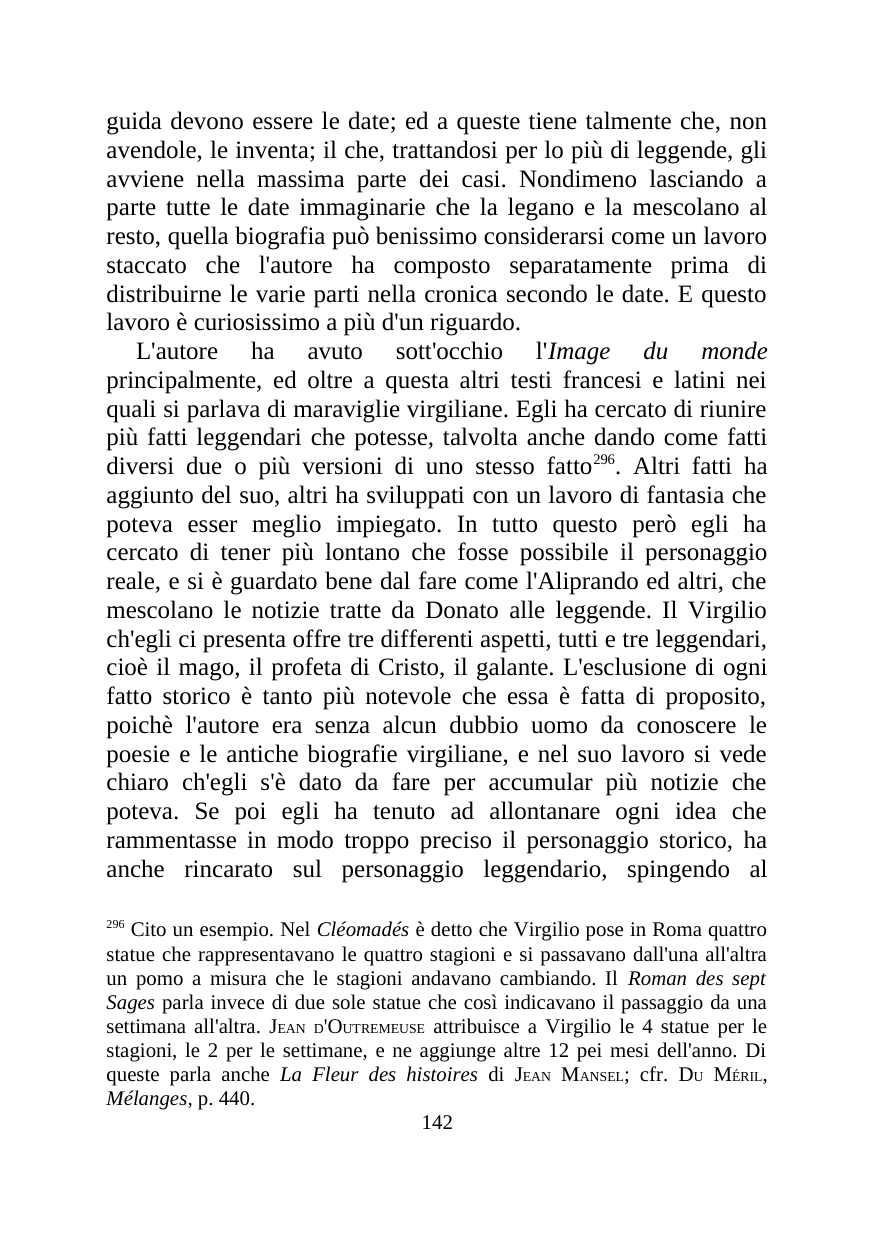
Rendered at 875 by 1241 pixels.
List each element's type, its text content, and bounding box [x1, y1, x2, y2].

text guida devono essere le date; ed a queste tiene talmente che, non avendole, le inventa; il che, trattandosi per lo più di leggende, gli avviene nella massima parte dei casi. Nondimeno lasciando a parte tutte le date immaginarie che la legano e la mescolano al resto, quella biografia può benissimo considerarsi come un lavoro staccato che l'autore ha composto separatamente prima di distribuirne le varie parti nella cronica secondo le date. E questo lavoro è curiosissimo a più d'un riguardo. [106, 106, 768, 336]
text Cito un esempio. Nel Cléomadés è detto che Virgilio pose in Roma quattro statue che rappresentavano le quattro stagioni e si passavano dall'una all'altra un pomo a misura che le stagioni andavano cambiando. Il Roman des sept Sages parla invece di due sole statue che così indicavano il passaggio da una settimana all'altra. Jean d'Outremeuse attribuisce a Virgilio le 4 statue per le stagioni, le 2 per le settimane, e ne aggiunge altre 12 pei mesi dell'anno. Di queste parla anche La Fleur des histoires di Jean Mansel; cfr. Du Méril, Mélanges, p. 440. [106, 917, 768, 1110]
text L'autore ha avuto sott'occhio l'Image du monde principalmente, ed oltre a questa altri testi francesi e latini nei quali si parlava di maraviglie virgiliane. Egli ha cercato di riunire più fatti leggendari che potesse, talvolta anche dando come fatti diversi due o più versioni di uno stesso fatto. Altri fatti ha aggiunto del suo, altri ha sviluppati con un lavoro di fantasia che poteva esser meglio impiegato. In tutto questo però egli ha cercato di tener più lontano che fosse possibile il personaggio reale, e si è guardato bene dal fare come l'Aliprando ed altri, che mescolano le notizie tratte da Donato alle leggende. Il Virgilio ch'egli ci presenta offre tre differenti aspetti, tutti e tre leggendari, cioè il mago, il profeta di Cristo, il galante. L'esclusione di ogni fatto storico è tanto più notevole che essa è fatta di proposito, poichè l'autore era senza alcun dubbio uomo da conoscere le poesie e le antiche biografie virgiliane, e nel suo lavoro si vede chiaro ch'egli s'è dato da fare per accumular più notizie che poteva. Se poi egli ha tenuto ad allontanare ogni idea che rammentasse in modo troppo preciso il personaggio storico, ha anche rincarato sul personaggio leggendario, spingendo al [106, 336, 768, 882]
